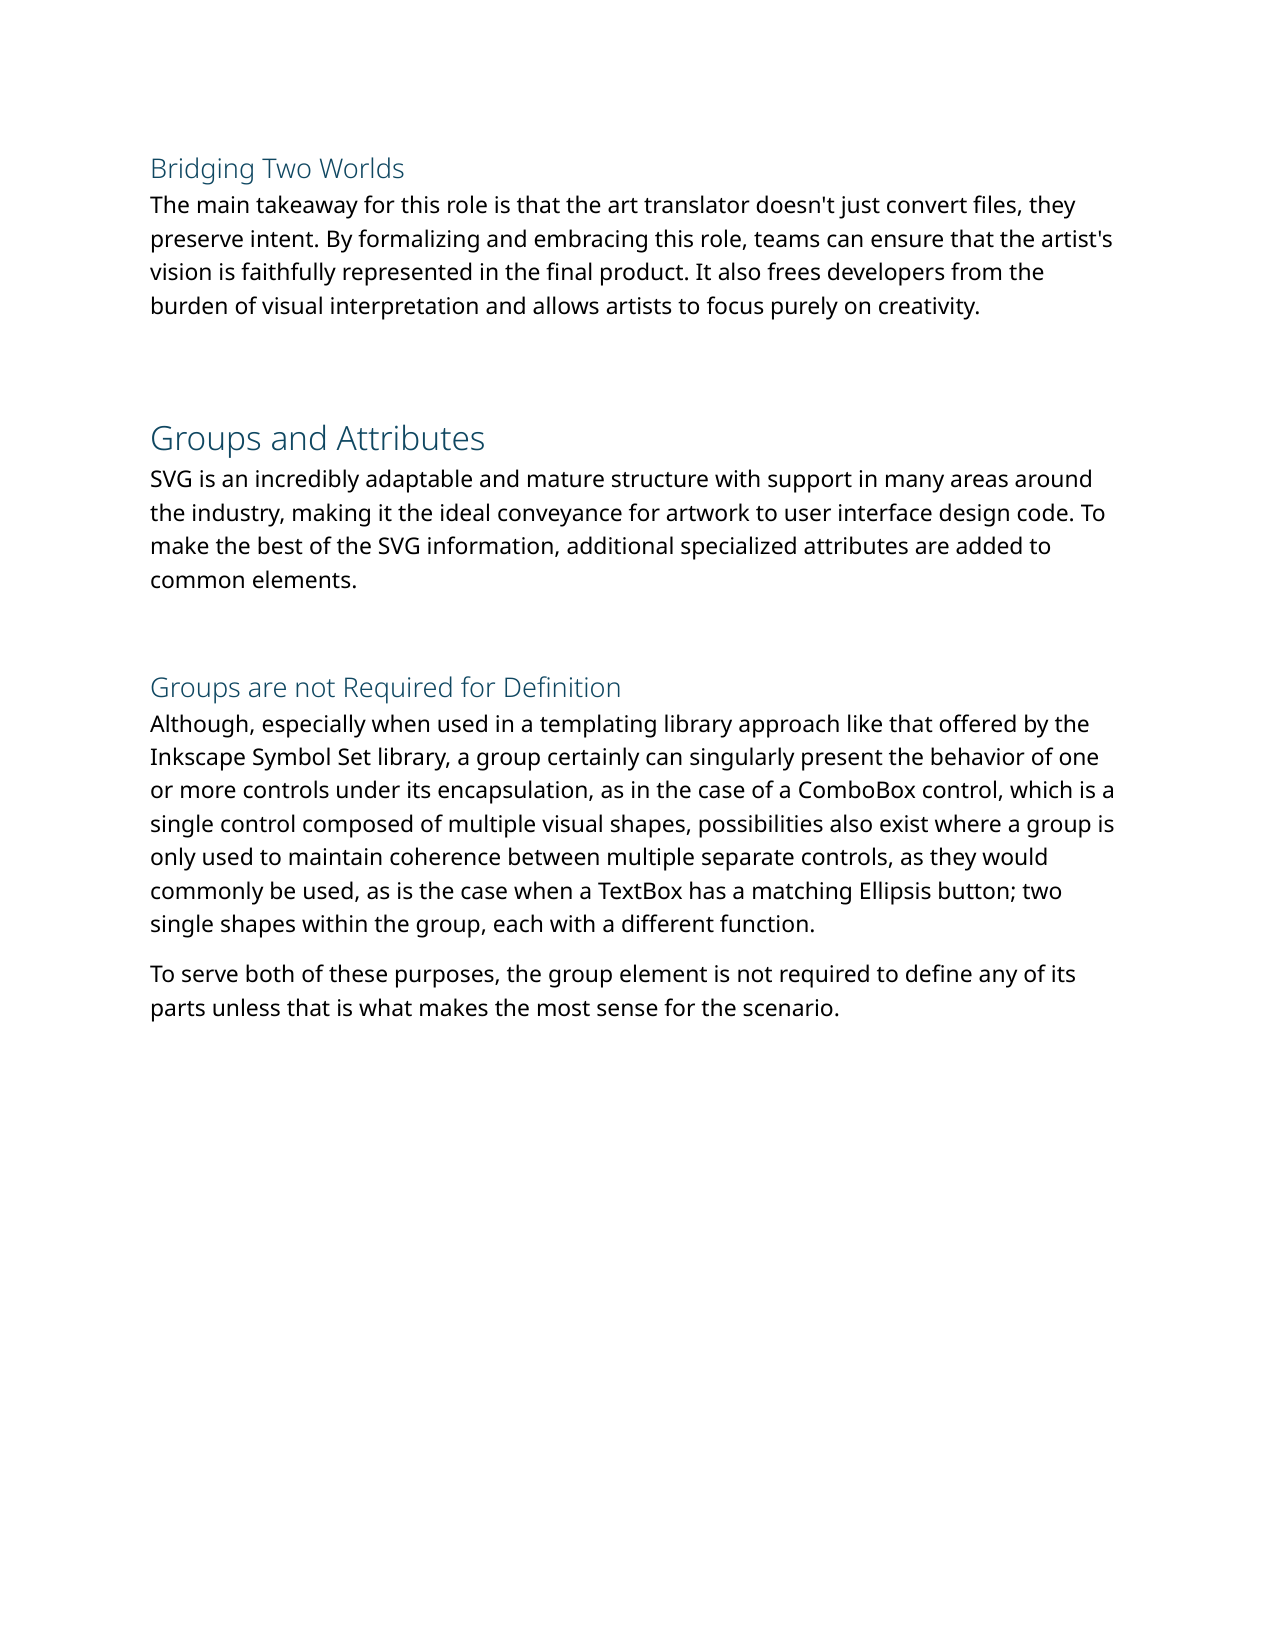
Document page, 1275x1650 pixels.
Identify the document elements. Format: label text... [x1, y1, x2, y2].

subtitle Groups and Attributes [150, 415, 1125, 460]
text The main takeaway for this role is that the art translator doesn't just convert files, they preserve intent. By formalizing and embracing this role, teams can ensure that the artist's vision is faithfully represented in the final product. It also frees developers from the burden of visual interpretation and allows artists to focus purely on creativity. [150, 189, 1125, 321]
text Although, especially when used in a templating library approach like that offered by the Inkscape Symbol Set library, a group certainly can singularly present the behavior of one or more controls under its encapsulation, as in the case of a ComboBox control, which is a single control composed of multiple visual shapes, possibilities also exist where a group is only used to maintain coherence between multiple separate controls, as they would commonly be used, as is the case when a TextBox has a matching Ellipsis button; two single shapes within the group, each with a different function. [150, 707, 1125, 939]
subtitle Bridging Two Worlds [150, 150, 1125, 187]
subtitle Groups are not Required for Definition [150, 668, 1125, 705]
text SVG is an incredibly adaptable and mature structure with support in many areas around the industry, making it the ideal conveyance for artwork to user interface design code. To make the best of the SVG information, additional specialized attributes are added to common elements. [150, 463, 1125, 595]
text To serve both of these purposes, the group element is not required to define any of its parts unless that is what makes the most sense for the scenario. [150, 958, 1125, 1023]
